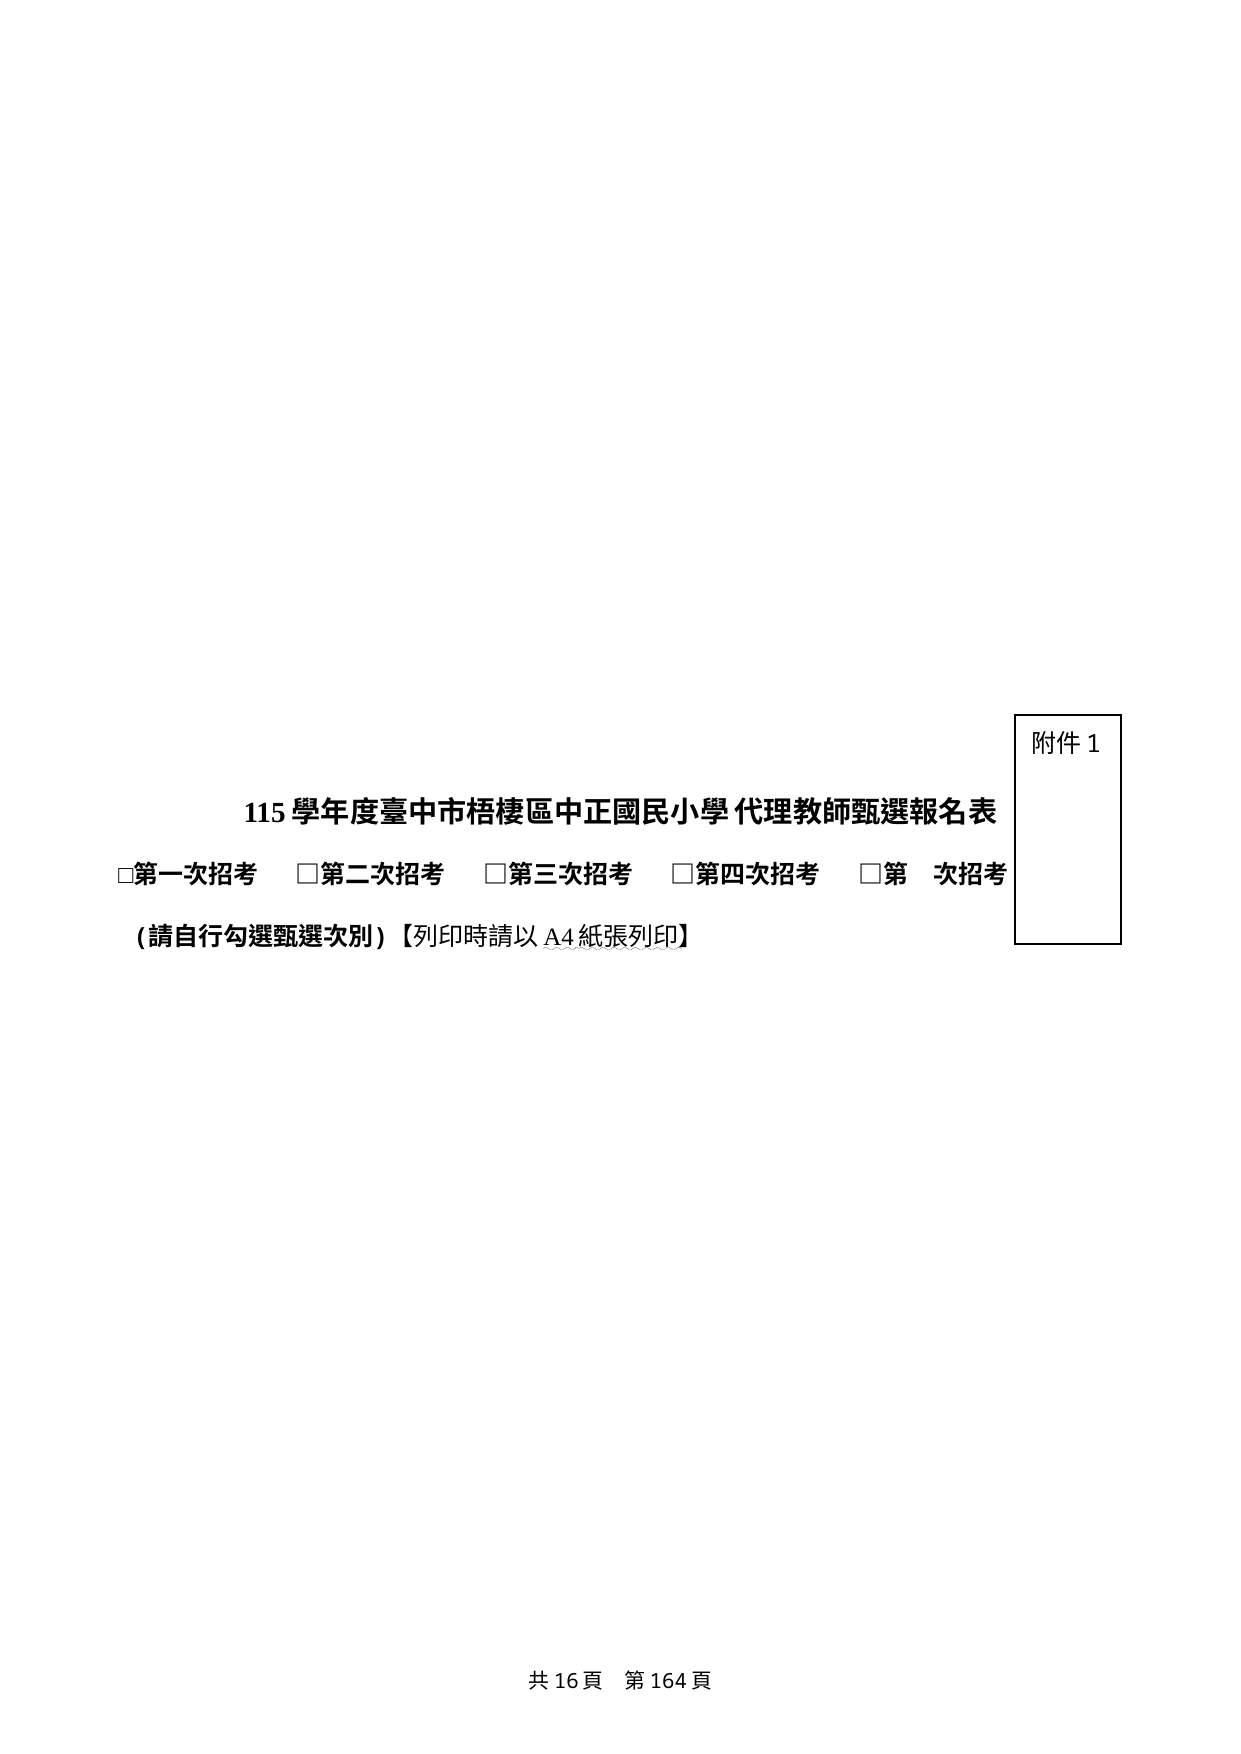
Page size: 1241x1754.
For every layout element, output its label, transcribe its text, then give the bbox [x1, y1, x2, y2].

text 115學年度臺中市梧棲區中正國民小學 代理教師甄選報名表 [118, 768, 1014, 831]
text [1016, 716, 1120, 943]
text 附件1 [1031, 723, 1106, 759]
text (請自行勾選甄選次別)【列印時請以A4紙張列印】 [118, 893, 1122, 956]
text □第一次招考 □第二次招考 □第三次招考 □第四次招考 □第 次招考 [118, 831, 1014, 893]
